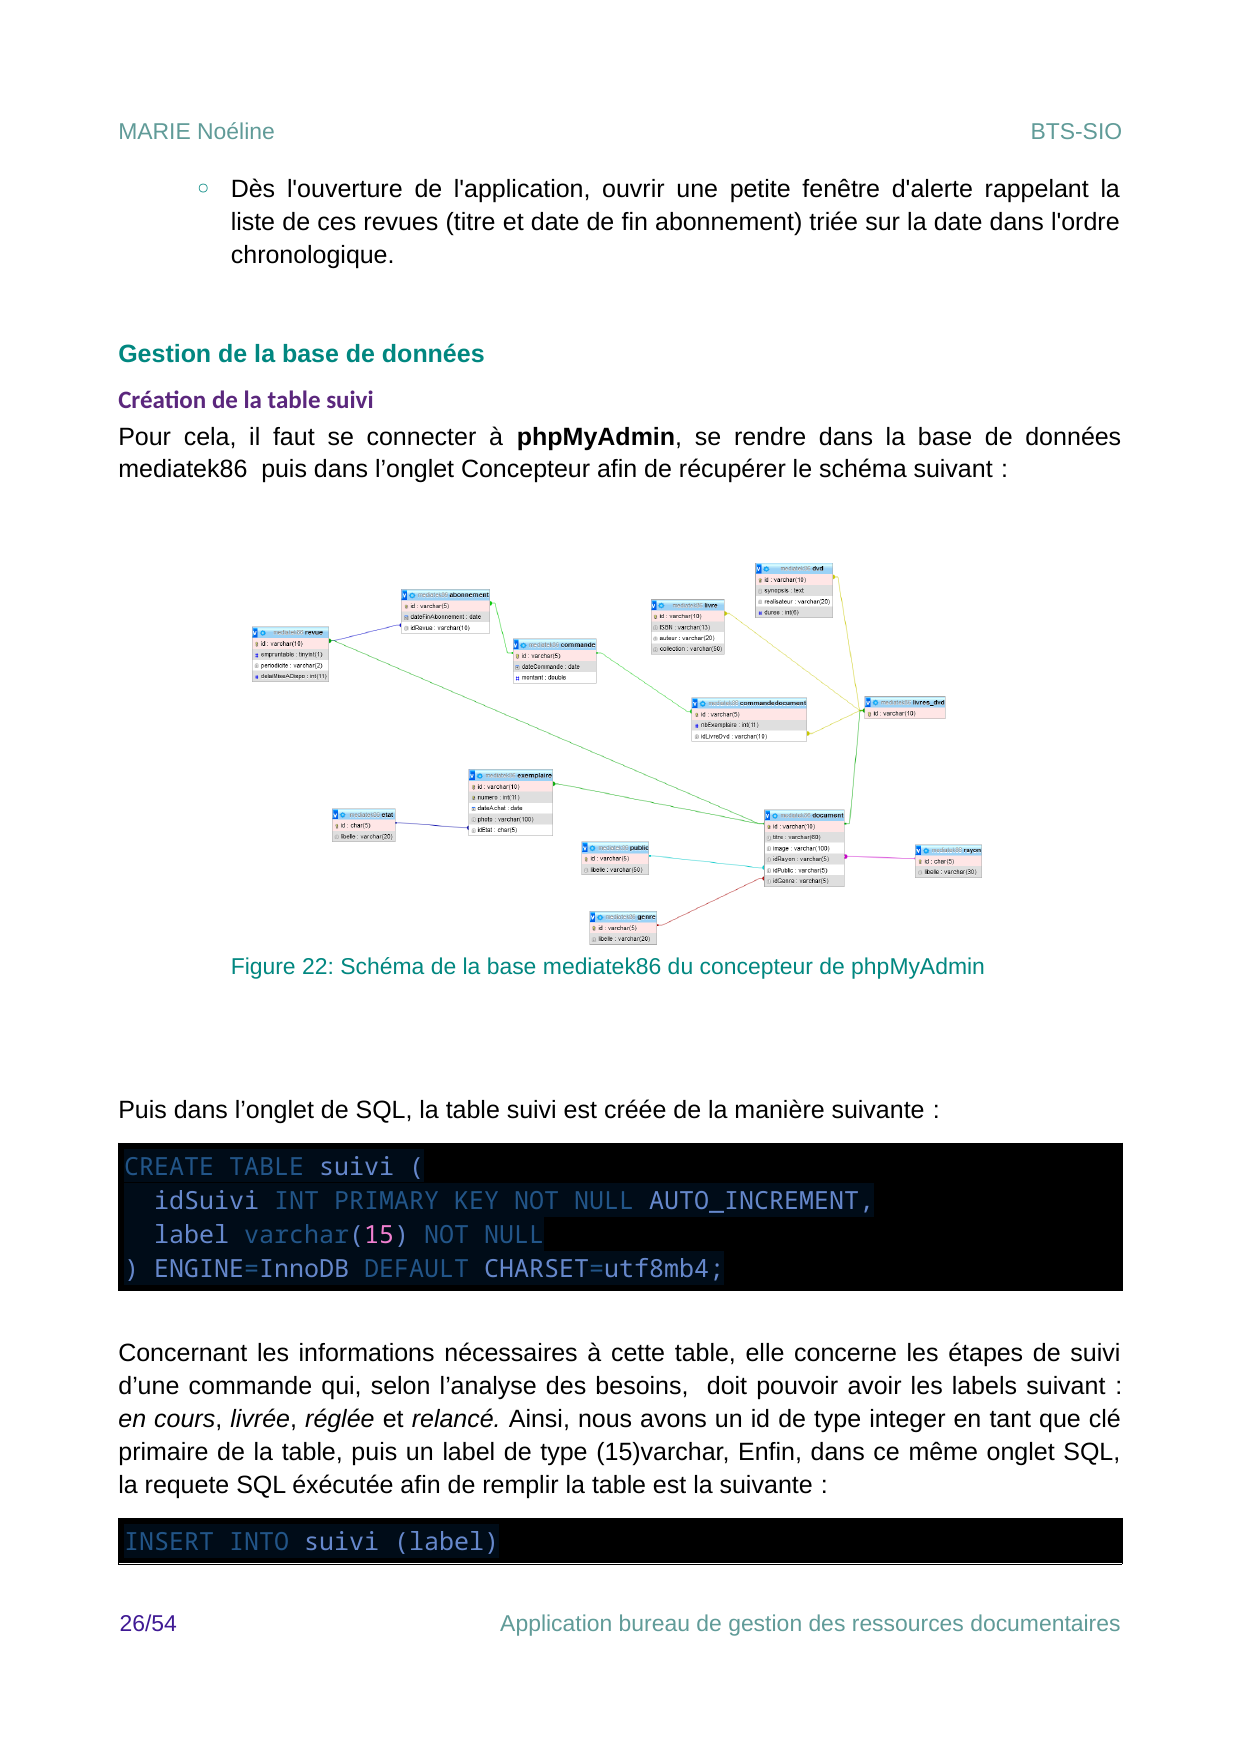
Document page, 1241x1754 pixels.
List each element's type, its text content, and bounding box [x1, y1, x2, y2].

list Dès l'ouverture de l'application, ouvrir une petite fenêtre d'alerte rappelant la liste de ces revues (titre et date de fin abonnement) triée sur la date dans l'ordre chronologique. [193, 174, 1122, 269]
text Puis dans l’onglet de SQL, la table suivi est créée de la manière suivante : [118, 1095, 1122, 1124]
text Gestion de la base de données [118, 339, 1122, 368]
text Figure 22: Schéma de la base mediatek86 du concepteur de phpMyAdmin [175, 954, 1040, 979]
table_header INSERT INTO suivi (label) [119, 1519, 1122, 1563]
text Pour cela, il faut se connecter à phpMyAdmin, se rendre dans la base de données mediatek86 puis dans l’onglet Concepteur afin de récupérer le schéma suivant : [118, 421, 1122, 483]
table_header CREATE TABLE suivi ( idSuivi INT PRIMARY KEY NOT NULL AUTO_INCREMENT, label varchar(15) NOT NULL ) ENGINE=InnoDB DEFAULT CHARSET=utf8mb4; [119, 1144, 1122, 1290]
subtitle Création de la table suivi [118, 385, 1122, 415]
picture [231, 563, 984, 954]
text Concernant les informations nécessaires à cette table, elle concerne les étapes de suivi d’une commande qui, selon l’analyse des besoins, doit pouvoir avoir les labels suivant : en cours, livrée, réglée et relancé. Ainsi, nous avons un id de type integer en tant que clé primaire de la table, puis un label de type (15)varchar, Enfin, dans ce même onglet SQL, la requete SQL éxécutée afin de remplir la table est la suivante : [118, 1338, 1122, 1499]
